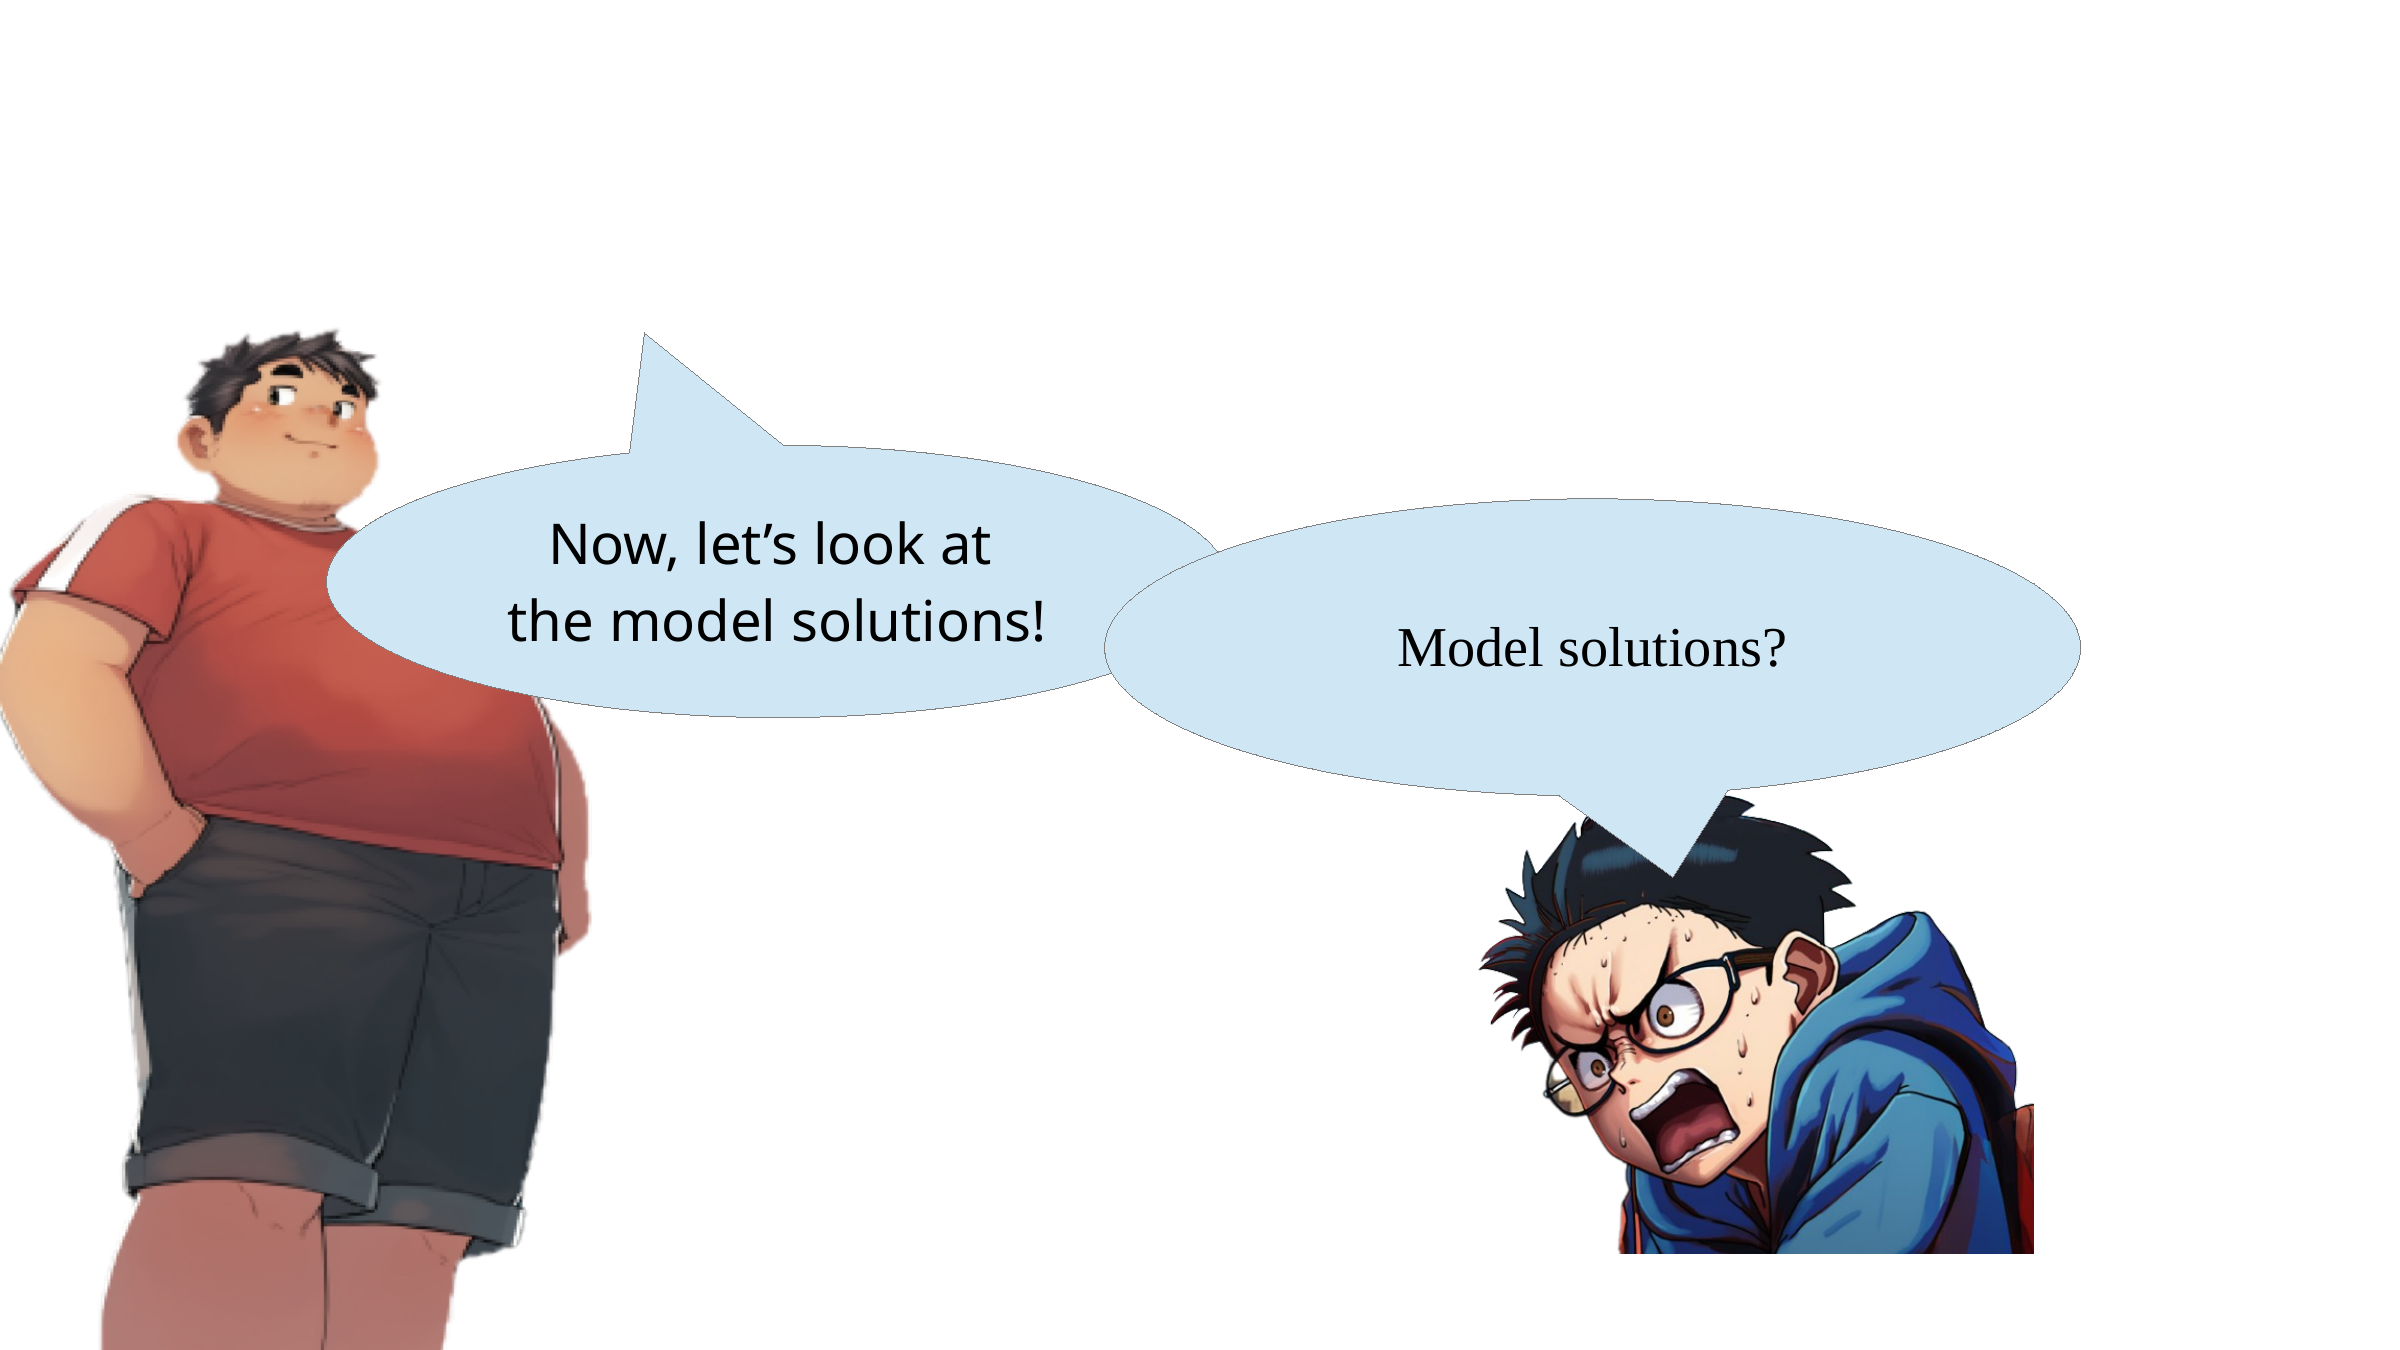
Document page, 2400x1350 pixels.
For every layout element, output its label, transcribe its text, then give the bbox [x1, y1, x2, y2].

picture [1468, 773, 2034, 1254]
text_box Model solutions? [1104, 498, 2081, 878]
picture [0, 141, 738, 1350]
text_box Now, let’s look at the model solutions! [326, 332, 1218, 718]
